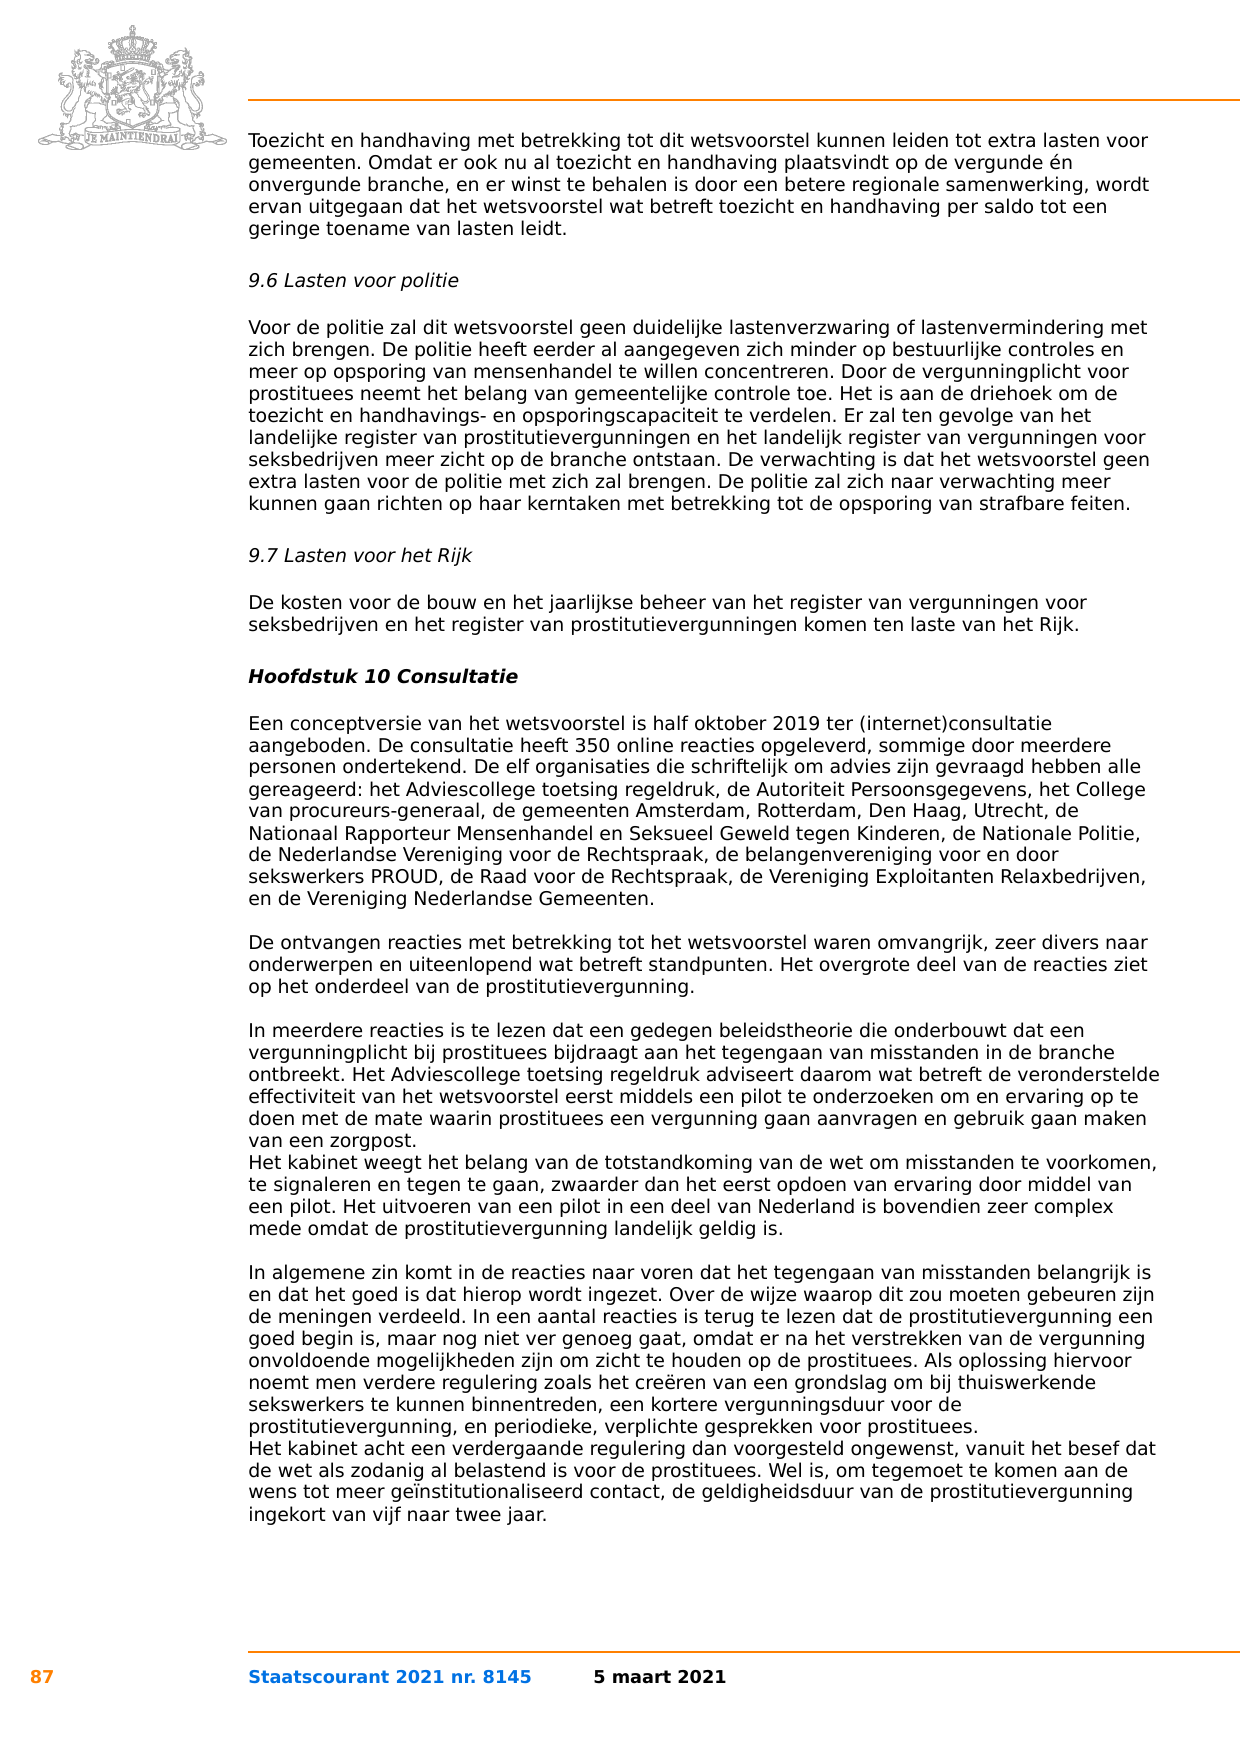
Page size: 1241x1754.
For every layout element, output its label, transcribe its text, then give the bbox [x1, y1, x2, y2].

text De ontvangen reacties met betrekking tot het wetsvoorstel waren omvangrijk, zeer divers naar onderwerpen en uiteenlopend wat betreft standpunten. Het overgrote deel van de reacties ziet op het onderdeel van de prostitutievergunning. [248, 932, 1163, 998]
text In meerdere reacties is te lezen dat een gedegen beleidstheorie die onderbouwt dat een vergunningplicht bij prostituees bijdraagt aan het tegengaan van misstanden in de branche ontbreekt. Het Adviescollege toetsing regeldruk adviseert daarom wat betreft de veronderstelde effectiviteit van het wetsvoorstel eerst middels een pilot te onderzoeken om en ervaring op te doen met de mate waarin prostituees een vergunning gaan aanvragen en gebruik gaan maken van een zorgpost. [248, 1020, 1163, 1152]
subtitle 9.7 Lasten voor het Rijk [248, 544, 1163, 567]
text Het kabinet acht een verdergaande regulering dan voorgesteld ongewenst, vanuit het besef dat de wet als zodanig al belastend is voor de prostituees. Wel is, om tegemoet te komen aan de wens tot meer geïnstitutionaliseerd contact, de geldigheidsduur van de prostitutievergunning ingekort van vijf naar twee jaar. [248, 1437, 1163, 1525]
subtitle Hoofdstuk 10 Consultatie [248, 666, 1163, 687]
text In algemene zin komt in de reacties naar voren dat het tegengaan van misstanden belangrijk is en dat het goed is dat hierop wordt ingezet. Over de wijze waarop dit zou moeten gebeuren zijn de meningen verdeeld. In een aantal reacties is terug te lezen dat de prostitutievergunning een goed begin is, maar nog niet ver genoeg gaat, omdat er na het verstrekken van de vergunning onvoldoende mogelijkheden zijn om zicht te houden op de prostituees. Als oplossing hiervoor noemt men verdere regulering zoals het creëren van een grondslag om bij thuiswerkende sekswerkers te kunnen binnentreden, een kortere vergunningsduur voor de prostitutievergunning, en periodieke, verplichte gesprekken voor prostituees. [248, 1262, 1163, 1437]
subtitle 9.6 Lasten voor politie [248, 270, 1163, 292]
picture [38, 25, 227, 150]
text Een conceptversie van het wetsvoorstel is half oktober 2019 ter (internet)consultatie aangeboden. De consultatie heeft 350 online reacties opgeleverd, sommige door meerdere personen ondertekend. De elf organisaties die schriftelijk om advies zijn gevraagd hebben alle gereageerd: het Adviescollege toetsing regeldruk, de Autoriteit Persoonsgegevens, het College van procureurs-generaal, de gemeenten Amsterdam, Rotterdam, Den Haag, Utrecht, de Nationaal Rapporteur Mensenhandel en Seksueel Geweld tegen Kinderen, de Nationale Politie, de Nederlandse Vereniging voor de Rechtspraak, de belangenvereniging voor en door sekswerkers PROUD, de Raad voor de Rechtspraak, de Vereniging Exploitanten Relaxbedrijven, en de Vereniging Nederlandse Gemeenten. [248, 712, 1163, 910]
text Toezicht en handhaving met betrekking tot dit wetsvoorstel kunnen leiden tot extra lasten voor gemeenten. Omdat er ook nu al toezicht en handhaving plaatsvindt op de vergunde én onvergunde branche, en er winst te behalen is door een betere regionale samenwerking, wordt ervan uitgegaan dat het wetsvoorstel wat betreft toezicht en handhaving per saldo tot een geringe toename van lasten leidt. [248, 130, 1163, 240]
text Voor de politie zal dit wetsvoorstel geen duidelijke lastenverzwaring of lastenvermindering met zich brengen. De politie heeft eerder al aangegeven zich minder op bestuurlijke controles en meer op opsporing van mensenhandel te willen concentreren. Door de vergunningplicht voor prostituees neemt het belang van gemeentelijke controle toe. Het is aan de driehoek om de toezicht en handhavings- en opsporingscapaciteit te verdelen. Er zal ten gevolge van het landelijke register van prostitutievergunningen en het landelijk register van vergunningen voor seksbedrijven meer zicht op de branche ontstaan. De verwachting is dat het wetsvoorstel geen extra lasten voor de politie met zich zal brengen. De politie zal zich naar verwachting meer kunnen gaan richten op haar kerntaken met betrekking tot de opsporing van strafbare feiten. [248, 317, 1163, 514]
text De kosten voor de bouw en het jaarlijkse beheer van het register van vergunningen voor seksbedrijven en het register van prostitutievergunningen komen ten laste van het Rijk. [248, 592, 1163, 636]
text Het kabinet weegt het belang van de totstandkoming van de wet om misstanden te voorkomen, te signaleren en tegen te gaan, zwaarder dan het eerst opdoen van ervaring door middel van een pilot. Het uitvoeren van een pilot in een deel van Nederland is bovendien zeer complex mede omdat de prostitutievergunning landelijk geldig is. [248, 1152, 1163, 1240]
